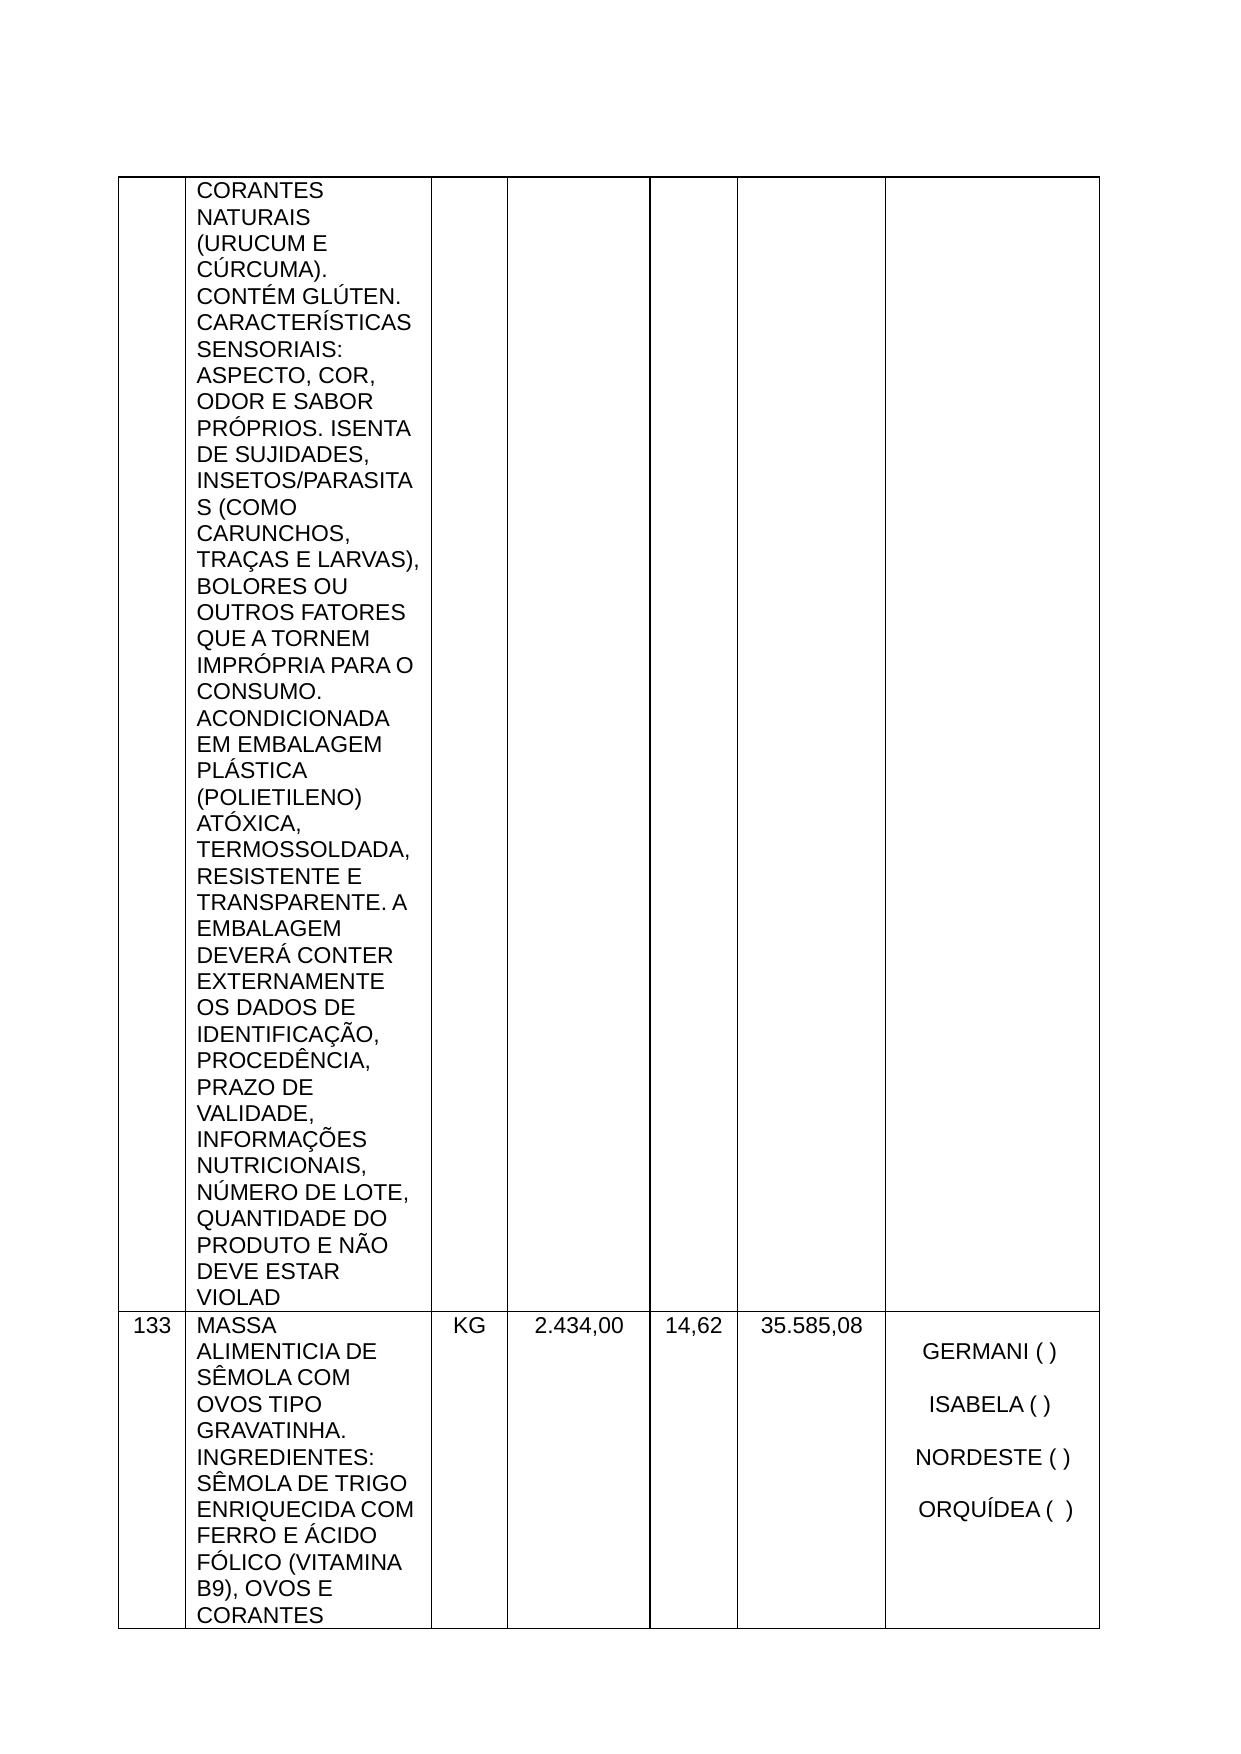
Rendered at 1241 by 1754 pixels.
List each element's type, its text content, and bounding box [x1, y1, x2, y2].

table_cell MASSA ALIMENTICIA DE SÊMOLA COM OVOS TIPO GRAVATINHA. Ingredientes: sêmola de trigo enriquecida com ferro e ácido fólico (vitamina B9), ovos e corantes [186, 1312, 431, 1628]
table_cell [886, 178, 1099, 1311]
table_cell 35.585,08 [738, 1312, 885, 1628]
table_cell [119, 178, 185, 1311]
table_cell corantes naturais (urucum e cúrcuma). Contém glúten. Características sensoriais: aspecto, cor, odor e sabor próprios. Isenta de sujidades, insetos/parasitas (como carunchos, traças e larvas), bolores ou outros fatores que a tornem imprópria para o consumo. Acondicionada em embalagem plástica (polietileno) atóxica, termossoldada, resistente e transparente. A embalagem deverá conter externamente os dados de identificação, procedência, prazo de validade, informações nutricionais, número de lote, quantidade do produto e não deve estar violad [186, 178, 431, 1311]
table_cell [508, 178, 649, 1311]
table_cell [432, 178, 507, 1311]
table_cell [651, 178, 737, 1311]
table_cell 2.434,00 [508, 1312, 649, 1628]
table_cell Kg [432, 1312, 507, 1628]
table_cell [738, 178, 885, 1311]
table_cell 133 [119, 1312, 185, 1628]
table_cell 14,62 [651, 1312, 737, 1628]
table_cell GERMANI ( ) ISABELA ( ) NORDESTE ( ) ORQUÍDEA ( ) [886, 1312, 1099, 1628]
